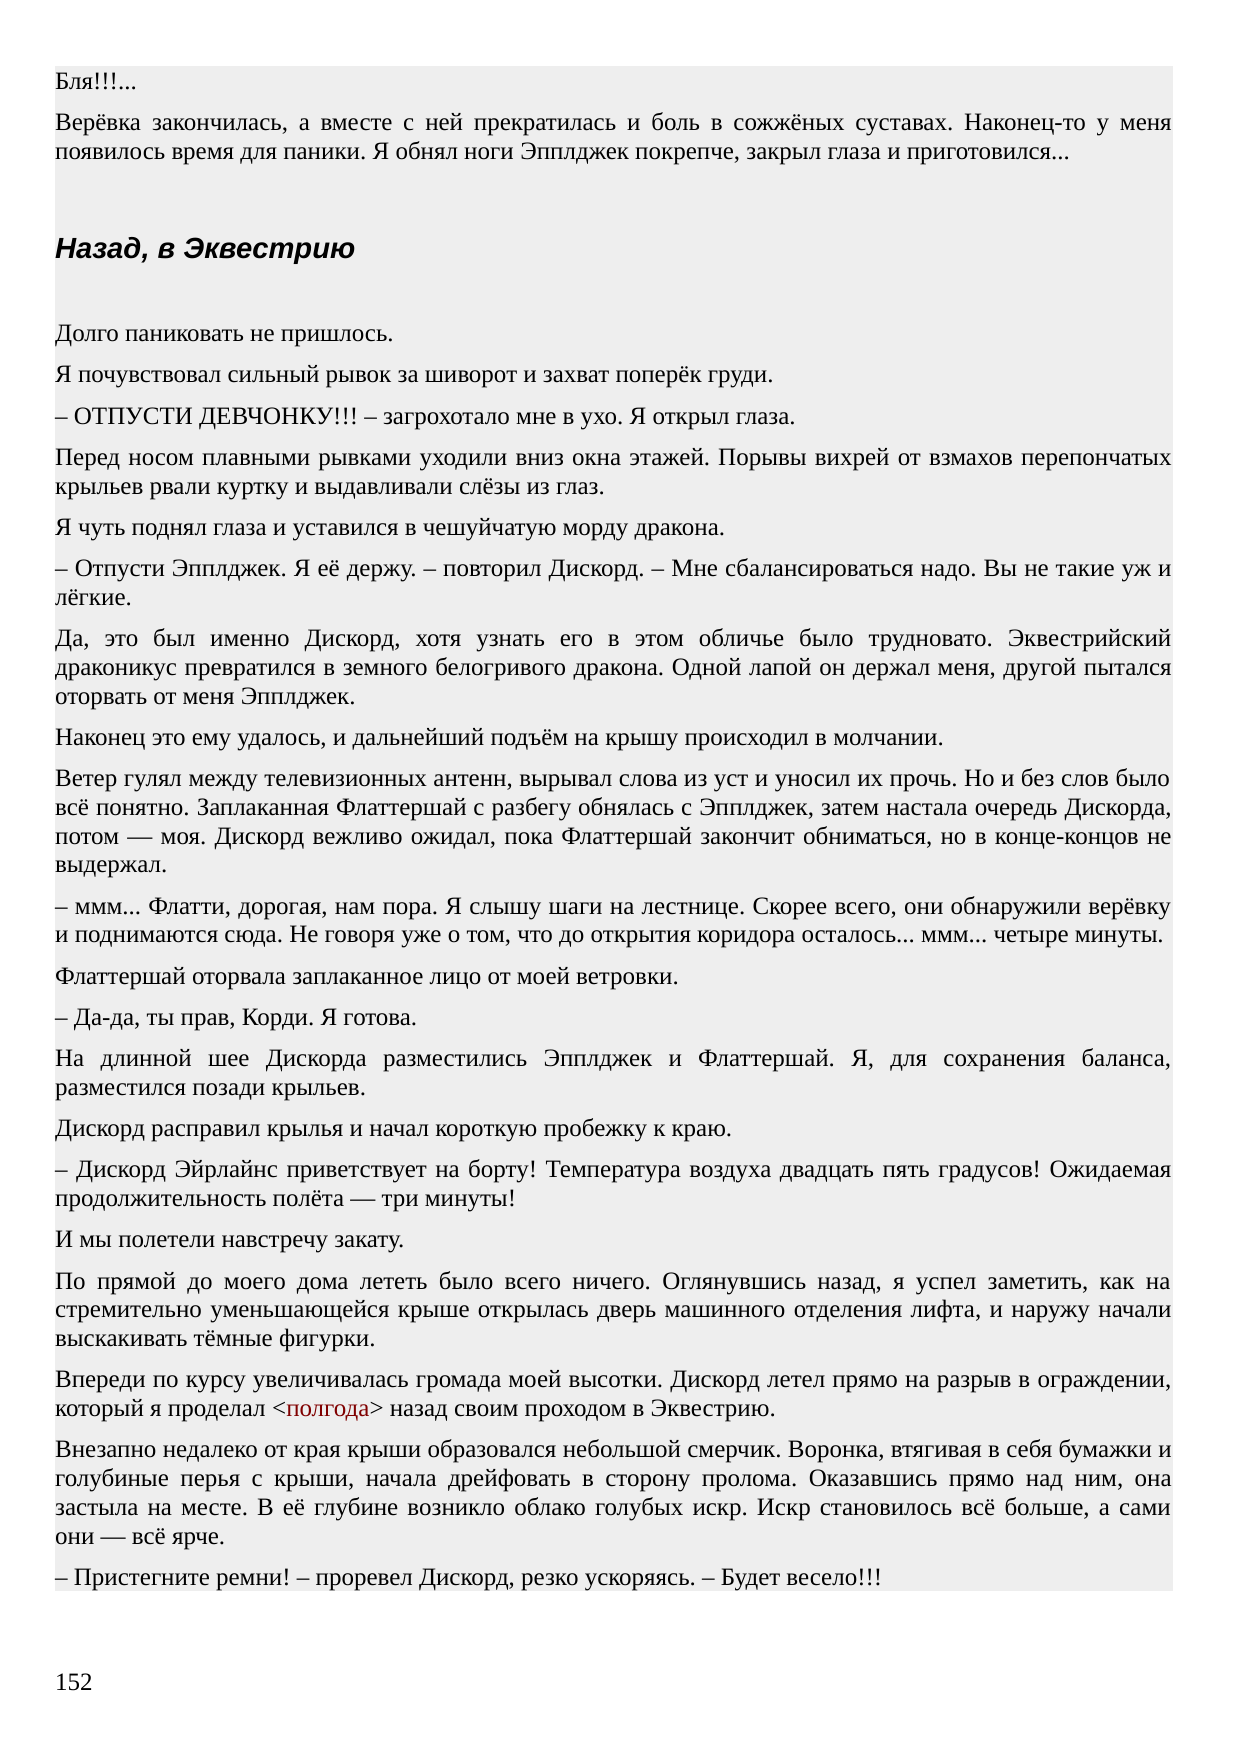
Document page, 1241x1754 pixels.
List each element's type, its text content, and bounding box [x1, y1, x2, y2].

text Дискорд расправил крылья и начал короткую пробежку к краю. [55, 1113, 1173, 1142]
text Ветер гулял между телевизионных антенн, вырывал слова из уст и уносил их прочь. Но и без слов было всё понятно. Заплаканная Флаттершай с разбегу обнялась с Эпплджек, затем настала очередь Дискорда, потом — моя. Дискорд вежливо ожидал, пока Флаттершай закончит обниматься, но в конце-концов не выдержал. [55, 763, 1173, 878]
text Да, это был именно Дискорд, хотя узнать его в этом обличье было трудновато. Эквестрийский драконикус превратился в земного белогривого дракона. Одной лапой он держал меня, другой пытался оторвать от меня Эпплджек. [55, 623, 1173, 709]
text Флаттершай оторвала заплаканное лицо от моей ветровки. [55, 961, 1173, 989]
text По прямой до моего дома лететь было всего ничего. Оглянувшись назад, я успел заметить, как на стремительно уменьшающейся крыше открылась дверь машинного отделения лифта, и наружу начали выскакивать тёмные фигурки. [55, 1266, 1173, 1352]
text – Отпусти Эпплджек. Я её держу. – повторил Дискорд. – Мне сбалансироваться надо. Вы не такие уж и лёгкие. [55, 553, 1173, 611]
text Перед носом плавными рывками уходили вниз окна этажей. Порывы вихрей от взмахов перепончатых крыльев рвали куртку и выдавливали слёзы из глаз. [55, 442, 1173, 499]
text Долго паниковать не пришлось. [55, 318, 1173, 347]
text Верёвка закончилась, а вместе с ней прекратилась и боль в сожжёных суставах. Наконец-то у меня появилось время для паники. Я обнял ноги Эпплджек покрепче, закрыл глаза и приготовился... [55, 107, 1173, 165]
text – ОТПУСТИ ДЕВЧОНКУ!!! – загрохотало мне в ухо. Я открыл глаза. [55, 401, 1173, 429]
text Наконец это ему удалось, и дальнейший подъём на крышу происходил в молчании. [55, 722, 1173, 751]
text – Дискорд Эйрлайнс приветствует на борту! Температура воздуха двадцать пять градусов! Ожидаемая продолжительность полёта — три минуты! [55, 1154, 1173, 1212]
text Я почувствовал сильный рывок за шиворот и захват поперёк груди. [55, 359, 1173, 388]
text Я чуть поднял глаза и уставился в чешуйчатую морду дракона. [55, 512, 1173, 541]
text – Пристегните ремни! – проревел Дискорд, резко ускоряясь. – Будет весело!!! [55, 1562, 1173, 1591]
subtitle Назад, в Эквестрию [55, 231, 1173, 264]
text И мы полетели навстречу закату. [55, 1224, 1173, 1253]
text Впереди по курсу увеличивалась громада моей высотки. Дискорд летел прямо на разрыв в ограждении, который я проделал <полгода> назад своим проходом в Эквестрию. [55, 1364, 1173, 1422]
text Внезапно недалеко от края крыши образовался небольшой смерчик. Воронка, втягивая в себя бумажки и голубиные перья с крыши, начала дрейфовать в сторону пролома. Оказавшись прямо над ним, она застыла на месте. В её глубине возникло облако голубых искр. Искр становилось всё больше, а сами они — всё ярче. [55, 1434, 1173, 1549]
text На длинной шее Дискорда разместились Эпплджек и Флаттершай. Я, для сохранения баланса, разместился позади крыльев. [55, 1043, 1173, 1101]
text – ммм... Флатти, дорогая, нам пора. Я слышу шаги на лестнице. Скорее всего, они обнаружили верёвку и поднимаются сюда. Не говоря уже о том, что до открытия коридора осталось... ммм... четыре минуты. [55, 891, 1173, 948]
text – Да-да, ты прав, Корди. Я готова. [55, 1002, 1173, 1031]
text Бля!!!... [55, 66, 1173, 95]
